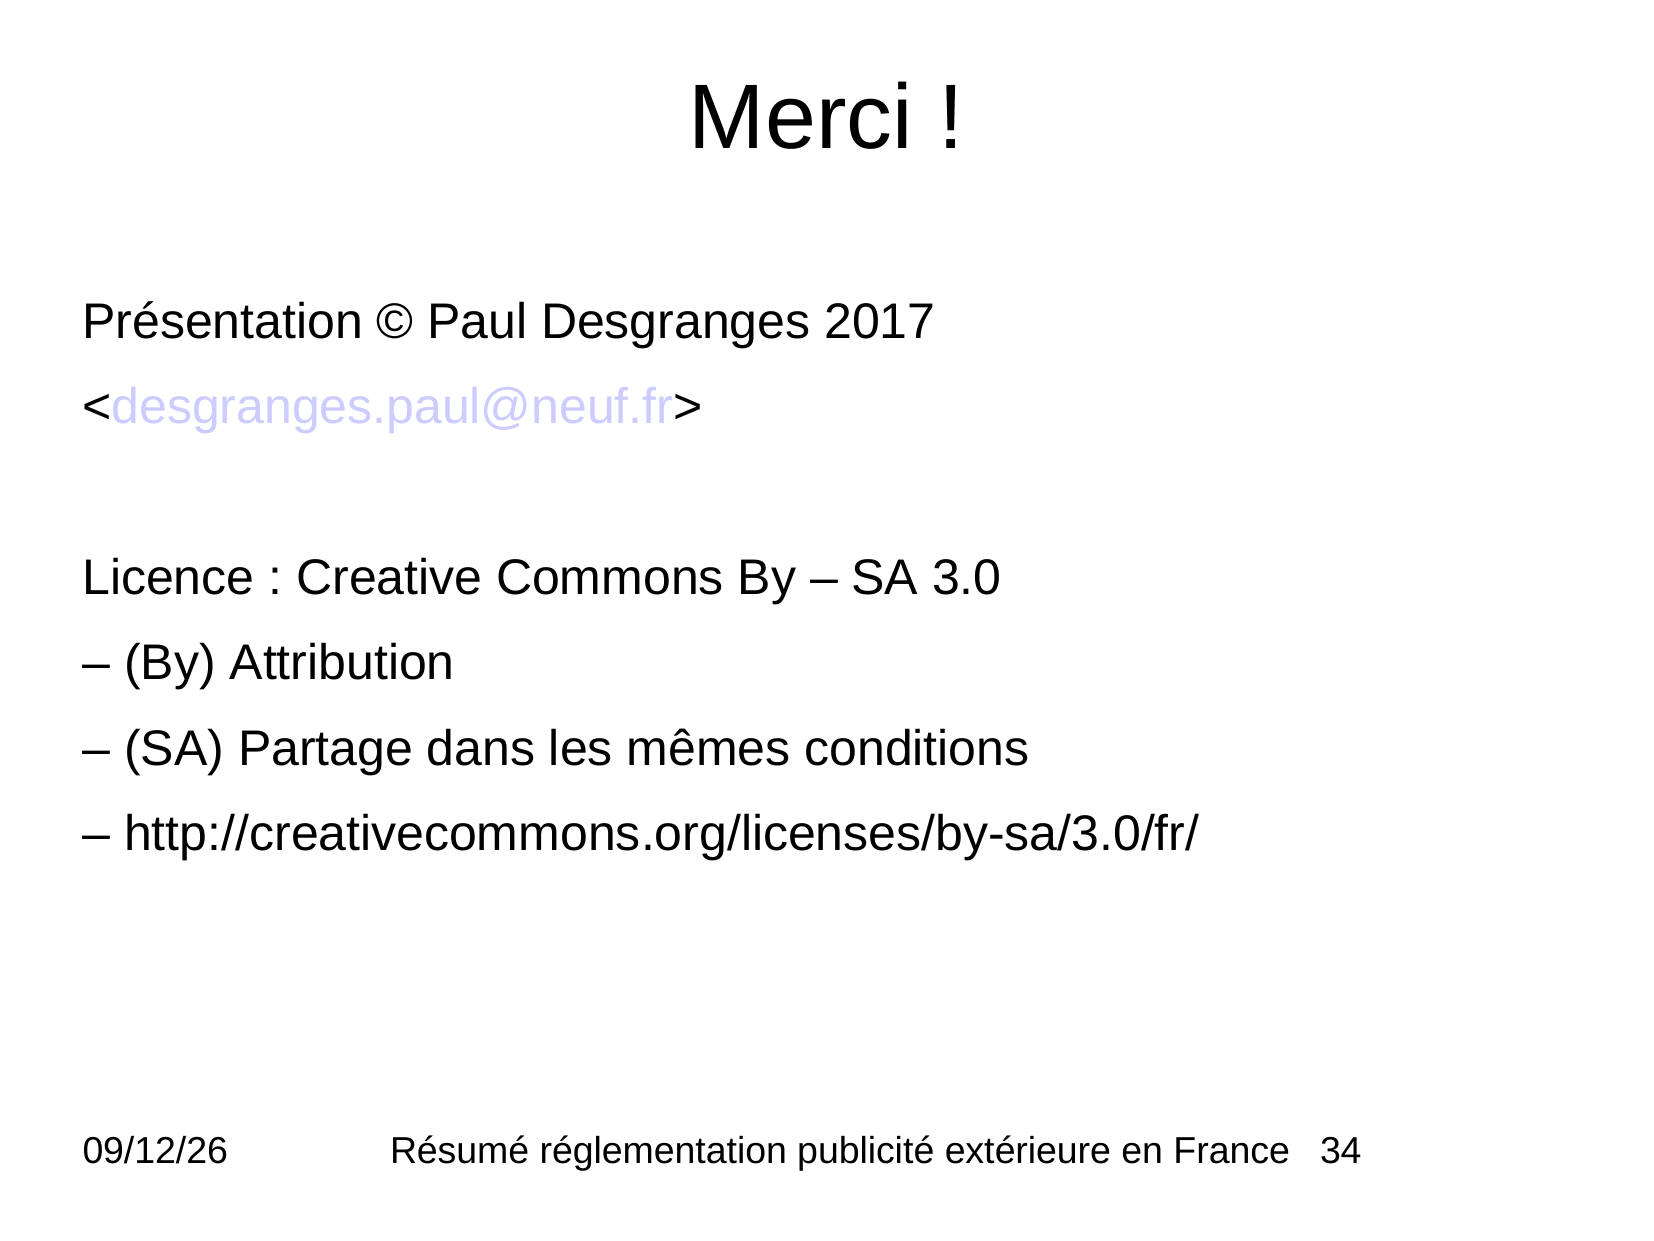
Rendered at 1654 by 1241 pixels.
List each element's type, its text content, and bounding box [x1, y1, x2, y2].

list Présentation © Paul Desgranges 2017 <desgranges.paul@neuf.fr> Licence : Creative Commons By – SA 3.0 – (By) Attribution – (SA) Partage dans les mêmes conditions – http://creativecommons.org/licenses/by-sa/3.0/fr/ [82, 290, 1571, 1010]
title Merci ! [82, 49, 1571, 180]
